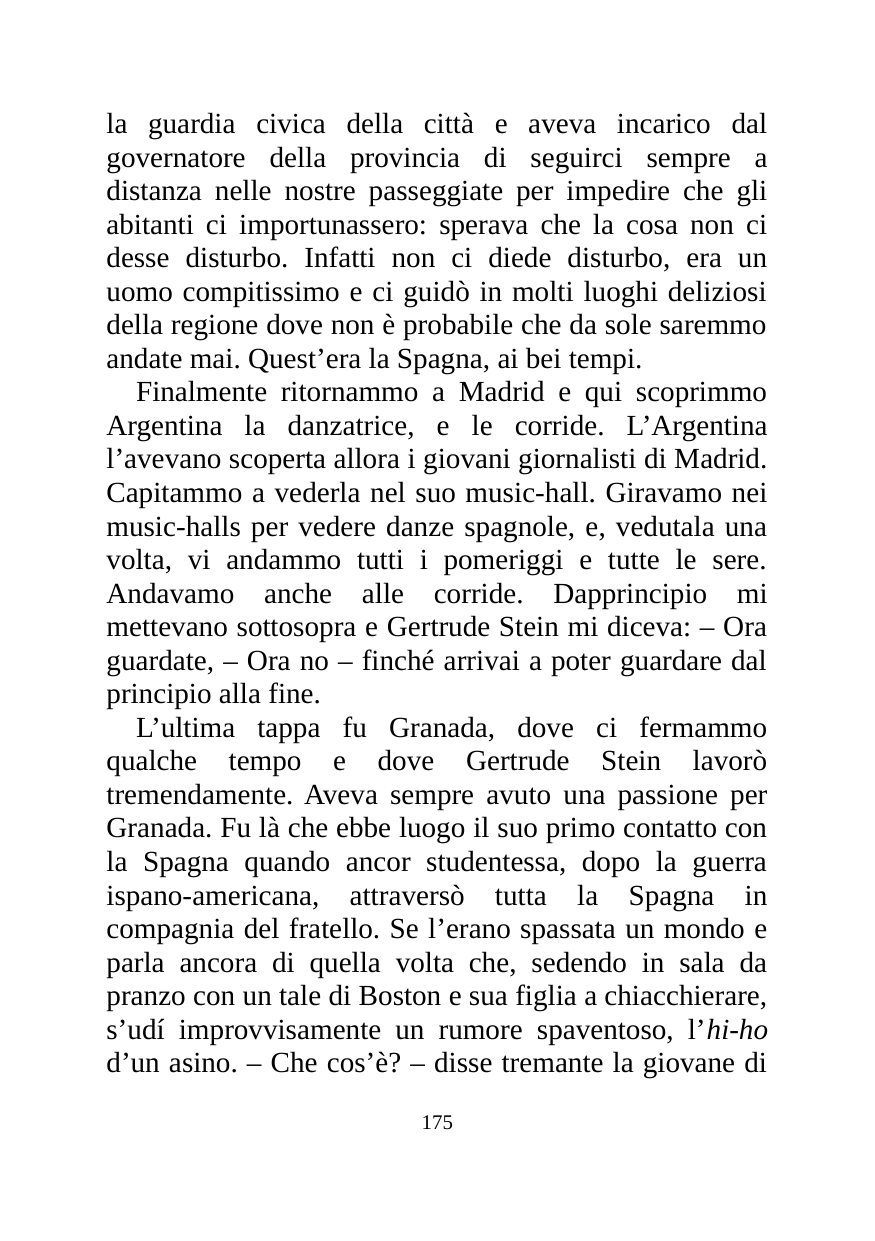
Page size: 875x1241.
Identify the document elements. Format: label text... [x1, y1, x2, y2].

text Finalmente ritornammo a Madrid e qui scoprimmo Argentina la danzatrice, e le corride. L’Argentina l’avevano scoperta allora i giovani giornalisti di Madrid. Capitammo a vederla nel suo music-hall. Giravamo nei music-halls per vedere danze spagnole, e, vedutala una volta, vi andammo tutti i pomeriggi e tutte le sere. Andavamo anche alle corride. Dapprincipio mi mettevano sottosopra e Gertrude Stein mi diceva: – Ora guardate, – Ora no – finché arrivai a poter guardare dal principio alla fine. [106, 374, 768, 710]
text L’ultima tappa fu Granada, dove ci fermammo qualche tempo e dove Gertrude Stein lavorò tremendamente. Aveva sempre avuto una passione per Granada. Fu là che ebbe luogo il suo primo contatto con la Spagna quando ancor studentessa, dopo la guerra ispano-americana, attraversò tutta la Spagna in compagnia del fratello. Se l’erano spassata un mondo e parla ancora di quella volta che, sedendo in sala da pranzo con un tale di Boston e sua figlia a chiacchierare, s’udí improvvisamente un rumore spaventoso, l’hi-ho d’un asino. – Che cos’è? – disse tremante la giovane di [106, 710, 768, 1079]
text la guardia civica della città e aveva incarico dal governatore della provincia di seguirci sempre a distanza nelle nostre passeggiate per impedire che gli abitanti ci importunassero: sperava che la cosa non ci desse disturbo. Infatti non ci diede disturbo, era un uomo compitissimo e ci guidò in molti luoghi deliziosi della regione dove non è probabile che da sole saremmo andate mai. Quest’era la Spagna, ai bei tempi. [106, 106, 768, 374]
